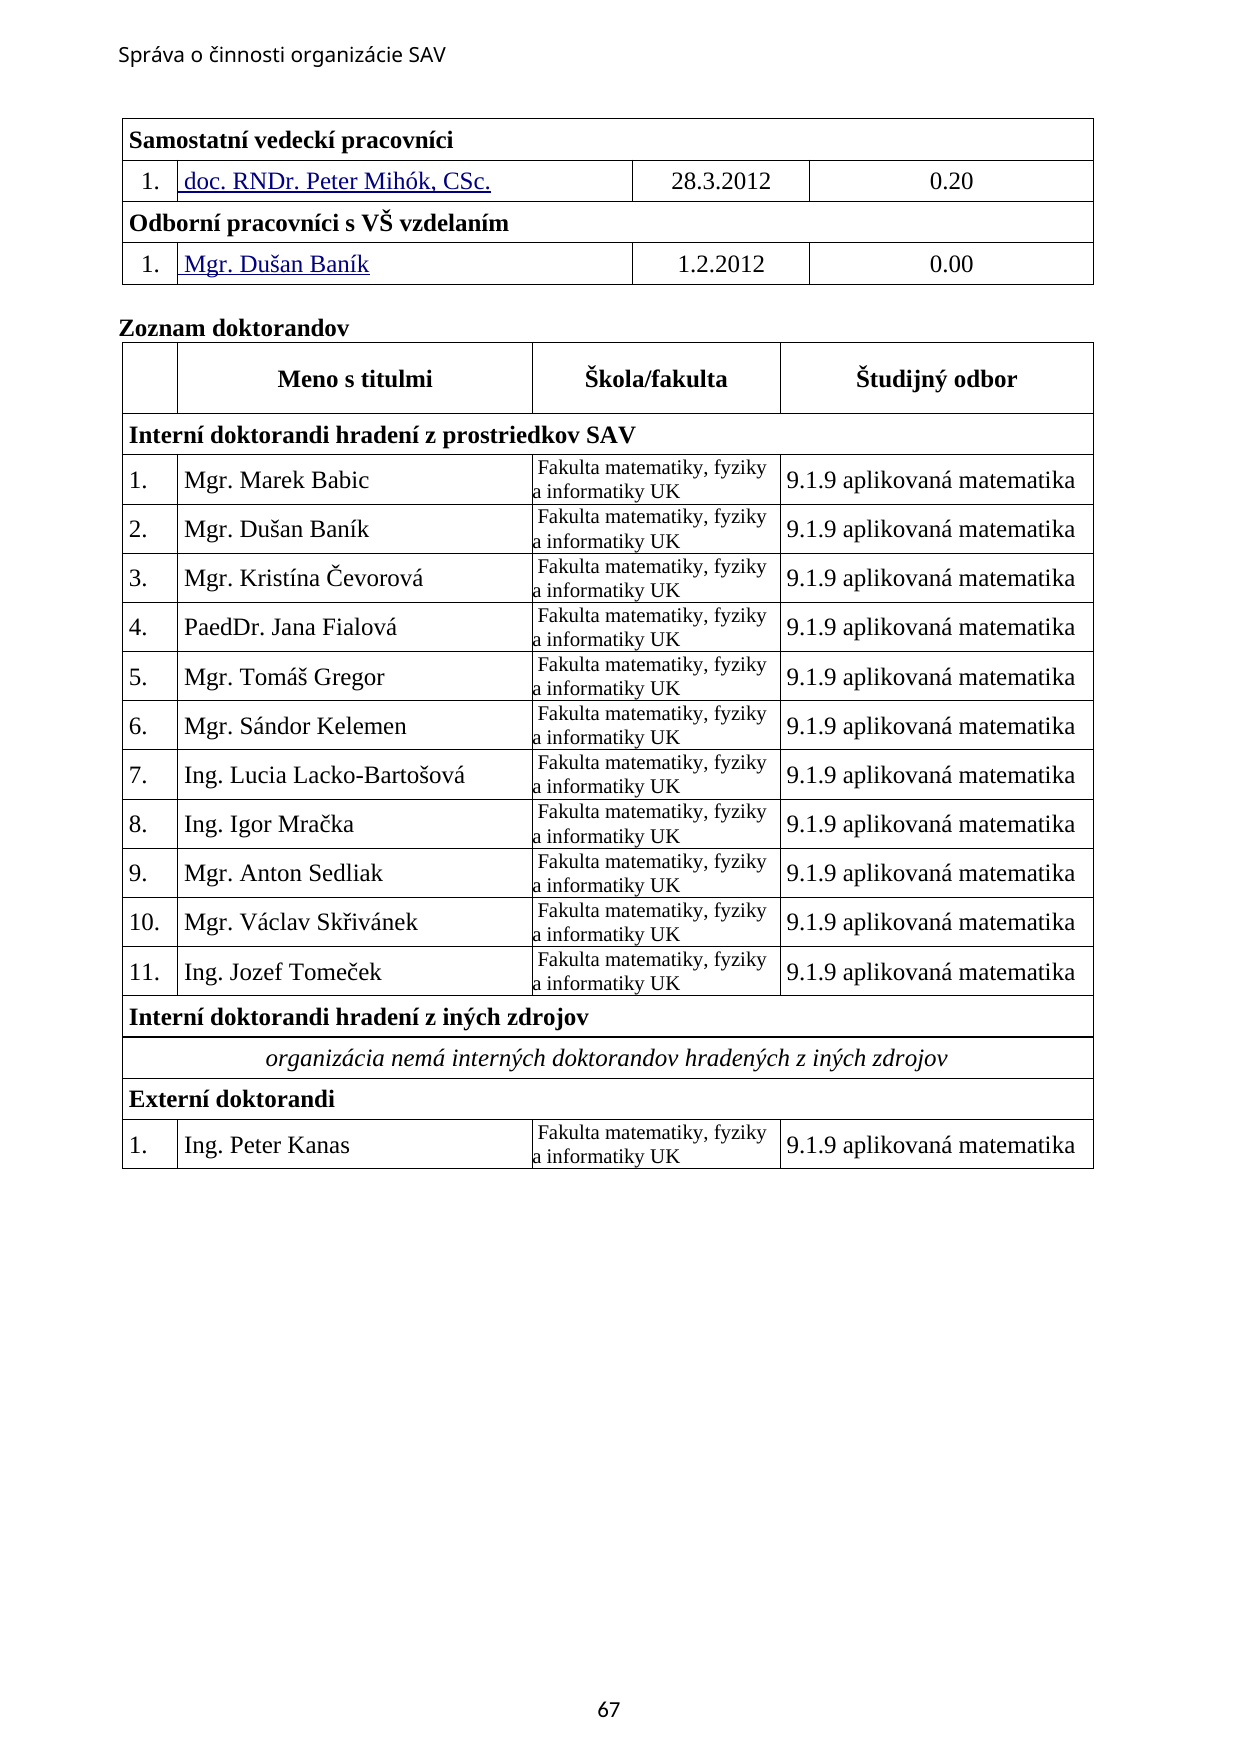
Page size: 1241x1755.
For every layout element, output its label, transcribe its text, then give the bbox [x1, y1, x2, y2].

table_cell Fakulta matematiky, fyziky a informatiky UK [533, 455, 780, 503]
table_cell 9.1.9 aplikovaná matematika [781, 1120, 1093, 1168]
table_cell 3. [123, 554, 177, 602]
table_cell 28.3.2012 [633, 161, 809, 201]
table_cell Mgr. Tomáš Gregor [178, 652, 532, 700]
table_cell 9.1.9 aplikovaná matematika [781, 652, 1093, 700]
table_cell Fakulta matematiky, fyziky a informatiky UK [533, 505, 780, 553]
table_cell Externí doktorandi [123, 1079, 1093, 1119]
table_cell Fakulta matematiky, fyziky a informatiky UK [533, 1120, 780, 1168]
table_cell 8. [123, 800, 177, 848]
table_cell 9.1.9 aplikovaná matematika [781, 750, 1093, 798]
table_cell 9.1.9 aplikovaná matematika [781, 554, 1093, 602]
table_cell Ing. Jozef Tomeček [178, 947, 532, 995]
table_cell Fakulta matematiky, fyziky a informatiky UK [533, 652, 780, 700]
table_cell 9.1.9 aplikovaná matematika [781, 800, 1093, 848]
table_header Meno s titulmi [178, 343, 532, 413]
table_cell Fakulta matematiky, fyziky a informatiky UK [533, 947, 780, 995]
table_cell doc. RNDr. Peter Mihók, CSc. [178, 161, 632, 201]
text Zoznam doktorandov [118, 284, 1122, 342]
table_cell Fakulta matematiky, fyziky a informatiky UK [533, 898, 780, 946]
table_cell Interní doktorandi hradení z prostriedkov SAV [123, 414, 1093, 454]
table_cell 9.1.9 aplikovaná matematika [781, 455, 1093, 503]
table_cell 9.1.9 aplikovaná matematika [781, 898, 1093, 946]
table_cell Mgr. Sándor Kelemen [178, 701, 532, 749]
table_cell 1. [123, 161, 177, 201]
table_cell Fakulta matematiky, fyziky a informatiky UK [533, 554, 780, 602]
table_cell Interní doktorandi hradení z iných zdrojov [123, 996, 1093, 1036]
table_cell Fakulta matematiky, fyziky a informatiky UK [533, 701, 780, 749]
table_cell 4. [123, 603, 177, 651]
table_cell 9.1.9 aplikovaná matematika [781, 603, 1093, 651]
table_cell organizácia nemá interných doktorandov hradených z iných zdrojov [123, 1038, 1093, 1078]
table_cell Ing. Igor Mračka [178, 800, 532, 848]
table_cell 2. [123, 505, 177, 553]
table_cell 10. [123, 898, 177, 946]
table_cell 1. [123, 1120, 177, 1168]
table_cell 9.1.9 aplikovaná matematika [781, 701, 1093, 749]
table_cell Odborní pracovníci s VŠ vzdelaním [123, 202, 1093, 242]
table_cell Samostatní vedeckí pracovníci [123, 119, 1093, 159]
table_cell Fakulta matematiky, fyziky a informatiky UK [533, 800, 780, 848]
table_cell PaedDr. Jana Fialová [178, 603, 532, 651]
table_cell 9.1.9 aplikovaná matematika [781, 505, 1093, 553]
table_cell Mgr. Dušan Baník [178, 505, 532, 553]
table_cell Mgr. Anton Sedliak [178, 849, 532, 897]
table_cell Fakulta matematiky, fyziky a informatiky UK [533, 750, 780, 798]
table_cell 1. [123, 243, 177, 283]
table_cell Mgr. Dušan Baník [178, 243, 632, 283]
table_cell 11. [123, 947, 177, 995]
table_cell Fakulta matematiky, fyziky a informatiky UK [533, 849, 780, 897]
table_cell 6. [123, 701, 177, 749]
table_cell Ing. Lucia Lacko-Bartošová [178, 750, 532, 798]
table_cell 7. [123, 750, 177, 798]
table_cell 1. [123, 455, 177, 503]
table_cell 0.20 [810, 161, 1093, 201]
table_cell Ing. Peter Kanas [178, 1120, 532, 1168]
table_cell Mgr. Václav Skřivánek [178, 898, 532, 946]
table_cell 9.1.9 aplikovaná matematika [781, 849, 1093, 897]
table_header Škola/fakulta [533, 343, 780, 413]
table_cell Mgr. Marek Babic [178, 455, 532, 503]
table_cell 1.2.2012 [633, 243, 809, 283]
table_cell Mgr. Kristína Čevorová [178, 554, 532, 602]
table_cell Fakulta matematiky, fyziky a informatiky UK [533, 603, 780, 651]
table_cell 5. [123, 652, 177, 700]
table_header [123, 343, 177, 413]
table_cell 9.1.9 aplikovaná matematika [781, 947, 1093, 995]
table_cell 9. [123, 849, 177, 897]
table_header Študijný odbor [781, 343, 1093, 413]
table_cell 0.00 [810, 243, 1093, 283]
